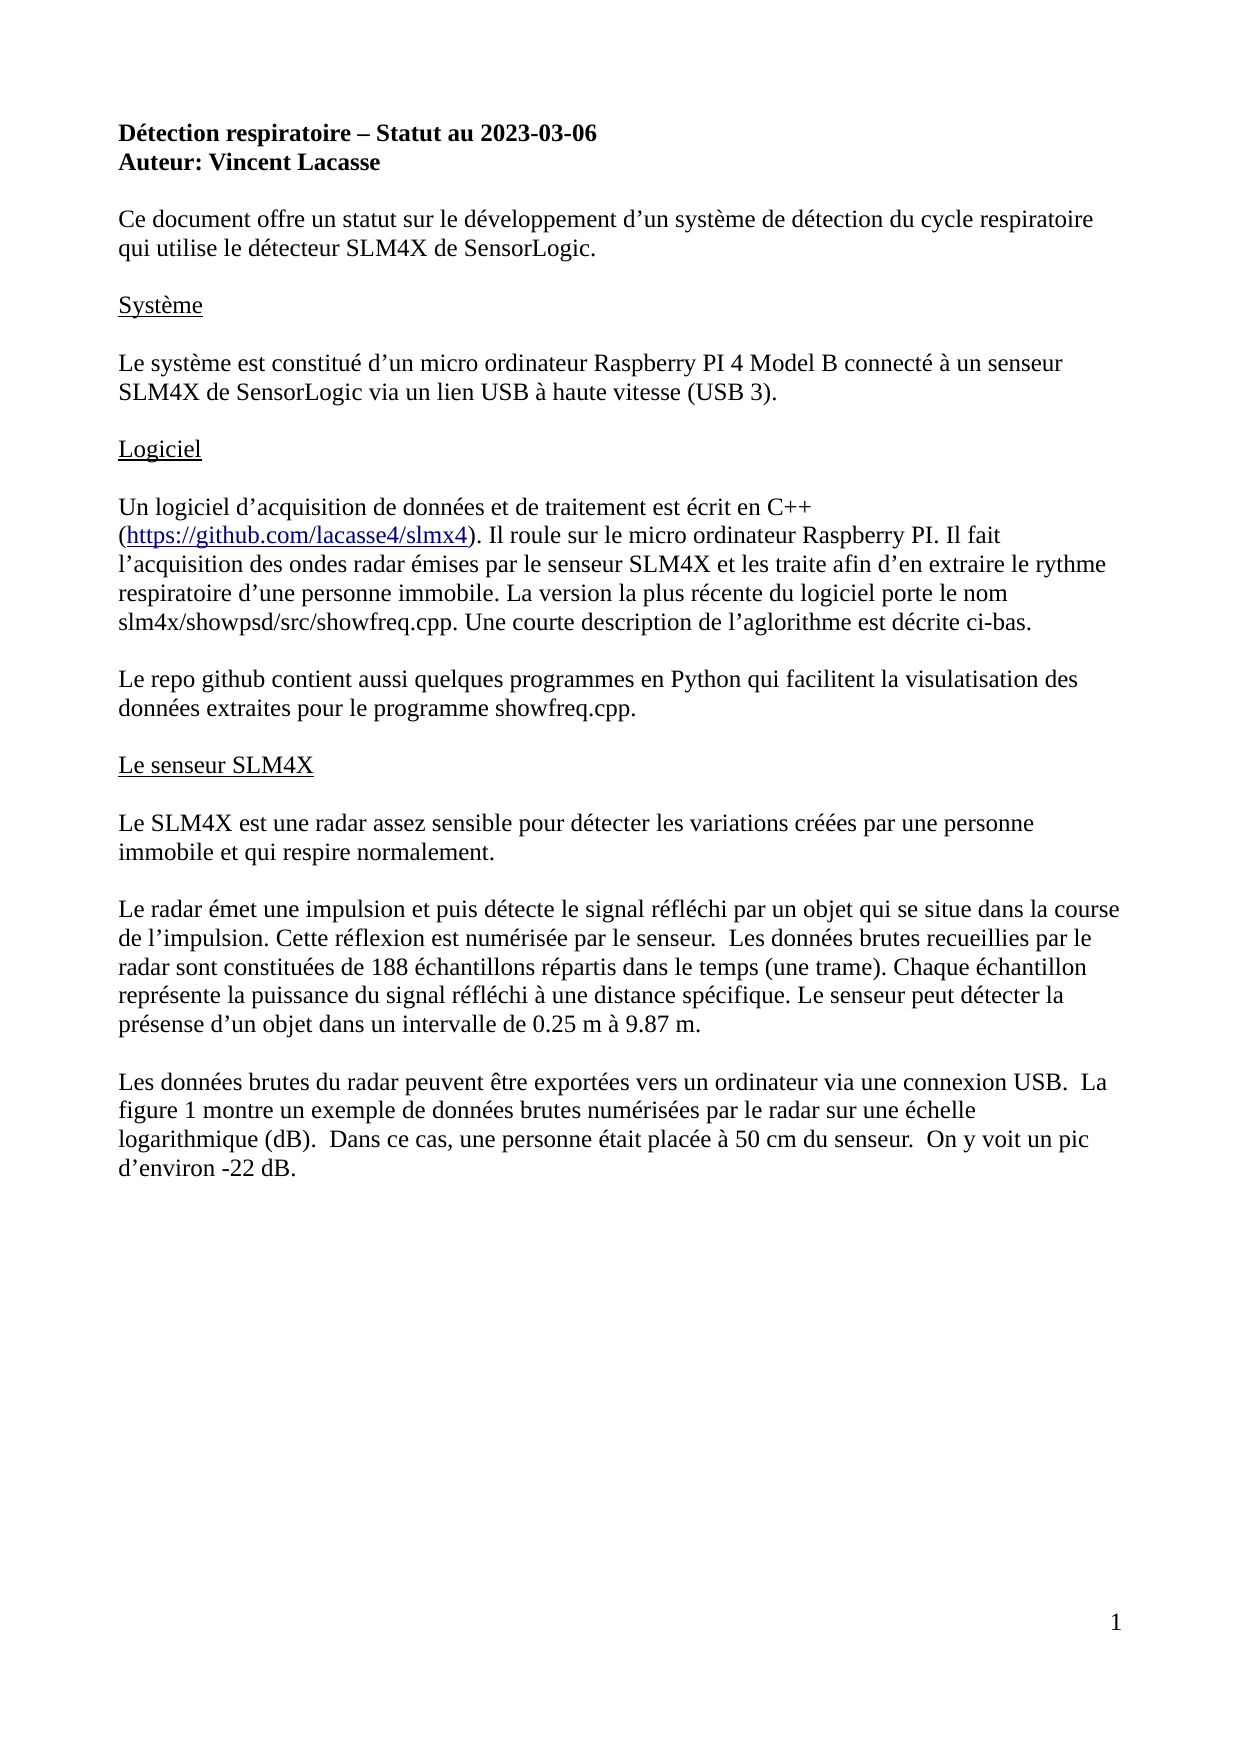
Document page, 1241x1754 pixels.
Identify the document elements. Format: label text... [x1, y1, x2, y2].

text Logiciel [118, 434, 1122, 463]
text Détection respiratoire – Statut au 2023-03-06 [118, 118, 1122, 147]
text Le repo github contient aussi quelques programmes en Python qui facilitent la visulatisation des données extraites pour le programme showfreq.cpp. [118, 664, 1122, 722]
text Les données brutes du radar peuvent être exportées vers un ordinateur via une connexion USB. La figure 1 montre un exemple de données brutes numérisées par le radar sur une échelle logarithmique (dB). Dans ce cas, une personne était placée à 50 cm du senseur. On y voit un pic d’environ -22 dB. [118, 1067, 1122, 1182]
text Le radar émet une impulsion et puis détecte le signal réfléchi par un objet qui se situe dans la course de l’impulsion. Cette réflexion est numérisée par le senseur. Les données brutes recueillies par le radar sont constituées de 188 échantillons répartis dans le temps (une trame). Chaque échantillon représente la puissance du signal réfléchi à une distance spécifique. Le senseur peut détecter la présense d’un objet dans un intervalle de 0.25 m à 9.87 m. [118, 894, 1122, 1038]
text Système [118, 291, 1122, 319]
text Un logiciel d’acquisition de données et de traitement est écrit en C++ (https://github.com/lacasse4/slmx4). Il roule sur le micro ordinateur Raspberry PI. Il fait l’acquisition des ondes radar émises par le senseur SLM4X et les traite afin d’en extraire le rythme respiratoire d’une personne immobile. La version la plus récente du logiciel porte le nom slm4x/showpsd/src/showfreq.cpp. Une courte description de l’aglorithme est décrite ci-bas. [118, 492, 1122, 636]
text Le système est constitué d’un micro ordinateur Raspberry PI 4 Model B connecté à un senseur SLM4X de SensorLogic via un lien USB à haute vitesse (USB 3). [118, 348, 1122, 406]
text Le senseur SLM4X [118, 751, 1122, 779]
text Le SLM4X est une radar assez sensible pour détecter les variations créées par une personne immobile et qui respire normalement. [118, 808, 1122, 866]
text Auteur: Vincent Lacasse [118, 147, 1122, 176]
text Ce document offre un statut sur le développement d’un système de détection du cycle respiratoire qui utilise le détecteur SLM4X de SensorLogic. [118, 204, 1122, 262]
